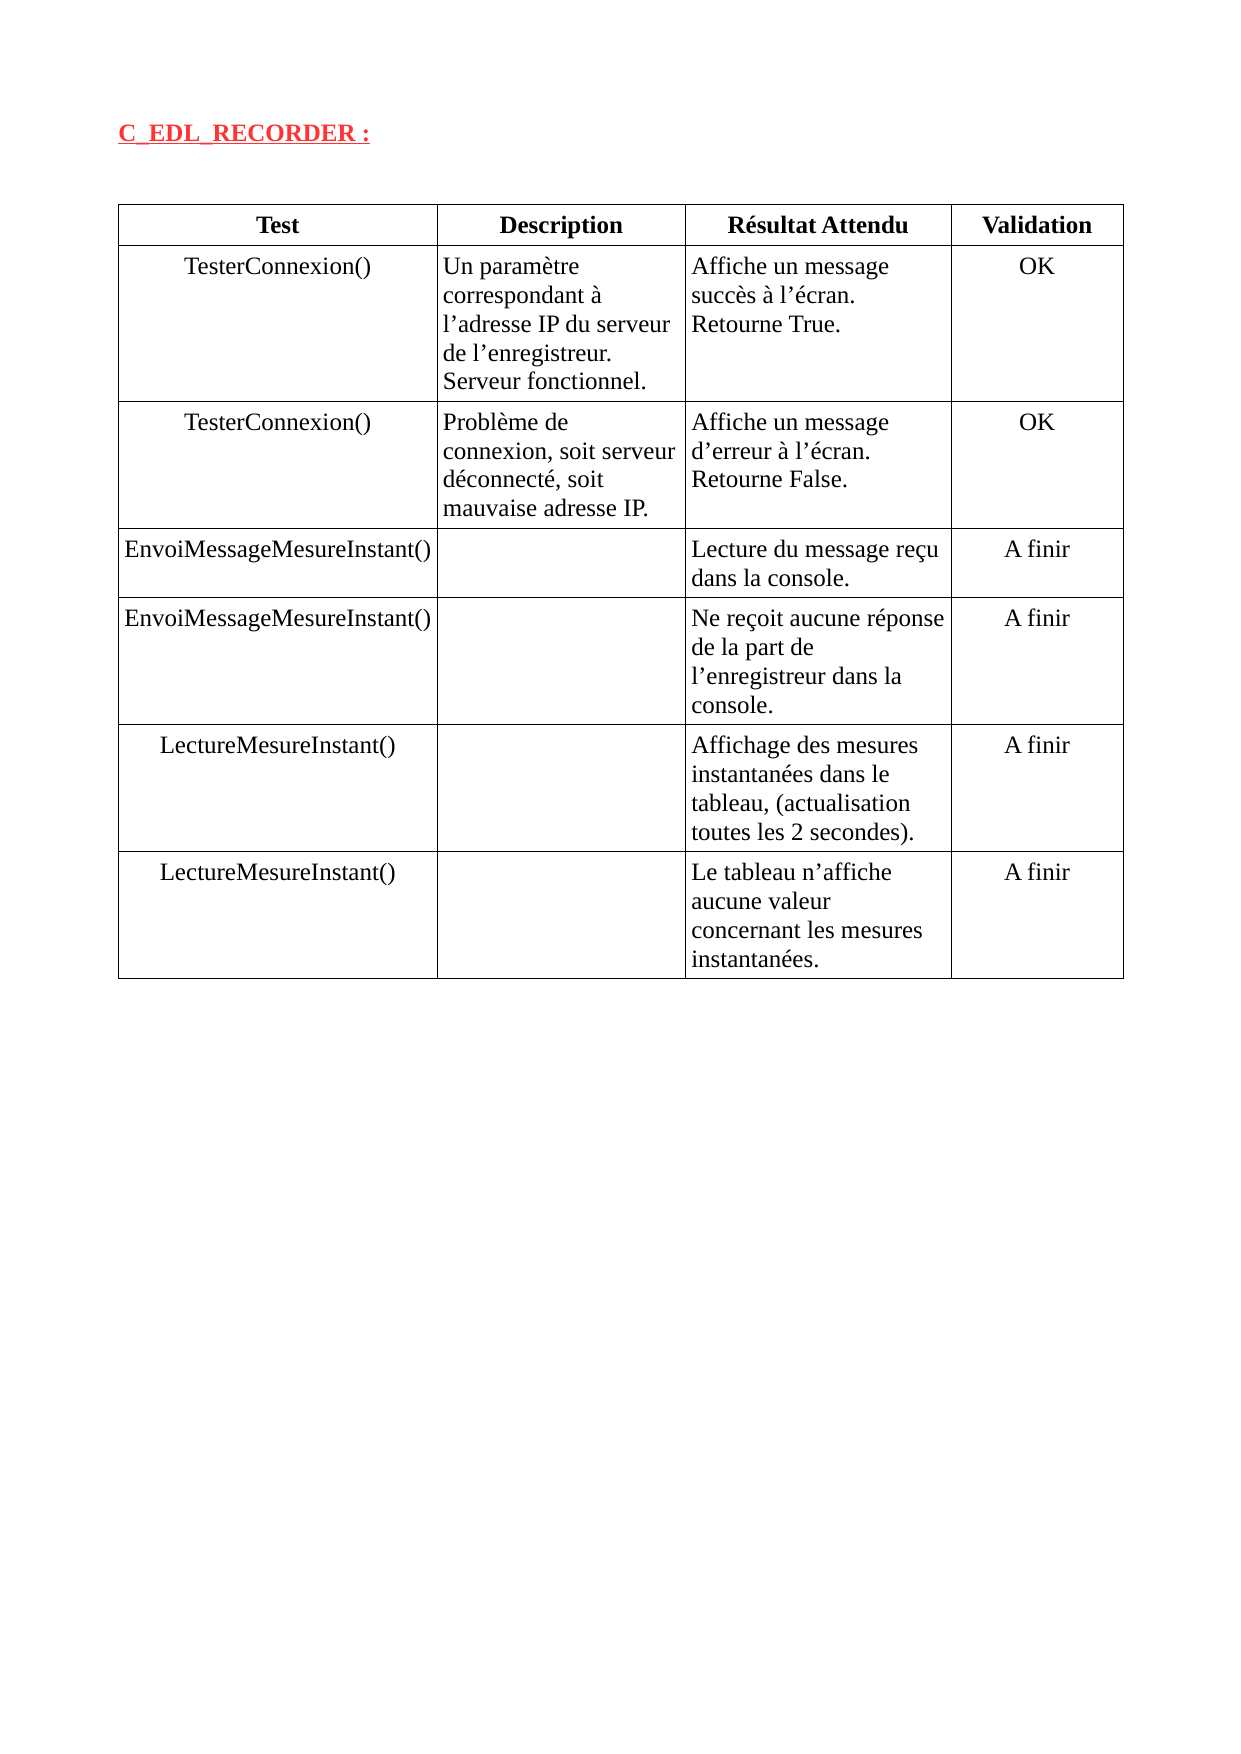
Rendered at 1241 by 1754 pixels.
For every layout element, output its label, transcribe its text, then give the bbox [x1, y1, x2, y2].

table_cell TesterConnexion() [119, 402, 437, 528]
table_header Description [438, 205, 685, 245]
table_cell [438, 725, 685, 851]
table_cell A finir [952, 852, 1123, 978]
table_cell LectureMesureInstant() [119, 852, 437, 978]
table_cell Ne reçoit aucune réponse de la part de l’enregistreur dans la console. [686, 598, 951, 724]
table_header Validation [952, 205, 1123, 245]
table_cell TesterConnexion() [119, 246, 437, 401]
table_cell OK [952, 246, 1123, 401]
table_cell Affichage des mesures instantanées dans le tableau, (actualisation toutes les 2 secondes). [686, 725, 951, 851]
table_cell Affiche un message succès à l’écran. Retourne True. [686, 246, 951, 401]
table_cell [438, 529, 685, 597]
table_cell OK [952, 402, 1123, 528]
table_cell LectureMesureInstant() [119, 725, 437, 851]
table_cell Affiche un message d’erreur à l’écran. Retourne False. [686, 402, 951, 528]
table_cell A finir [952, 598, 1123, 724]
table_cell A finir [952, 529, 1123, 597]
table_header Résultat Attendu [686, 205, 951, 245]
table_cell Lecture du message reçu dans la console. [686, 529, 951, 597]
table_cell EnvoiMessageMesureInstant() [119, 598, 437, 724]
table_cell [438, 598, 685, 724]
table_cell A finir [952, 725, 1123, 851]
table_cell EnvoiMessageMesureInstant() [119, 529, 437, 597]
table_cell Problème de connexion, soit serveur déconnecté, soit mauvaise adresse IP. [438, 402, 685, 528]
text C_EDL_RECORDER : [118, 118, 1122, 147]
table_header Test [119, 205, 437, 245]
table_cell Le tableau n’affiche aucune valeur concernant les mesures instantanées. [686, 852, 951, 978]
table_cell [438, 852, 685, 978]
table_cell Un paramètre correspondant à l’adresse IP du serveur de l’enregistreur. Serveur fonctionnel. [438, 246, 685, 401]
